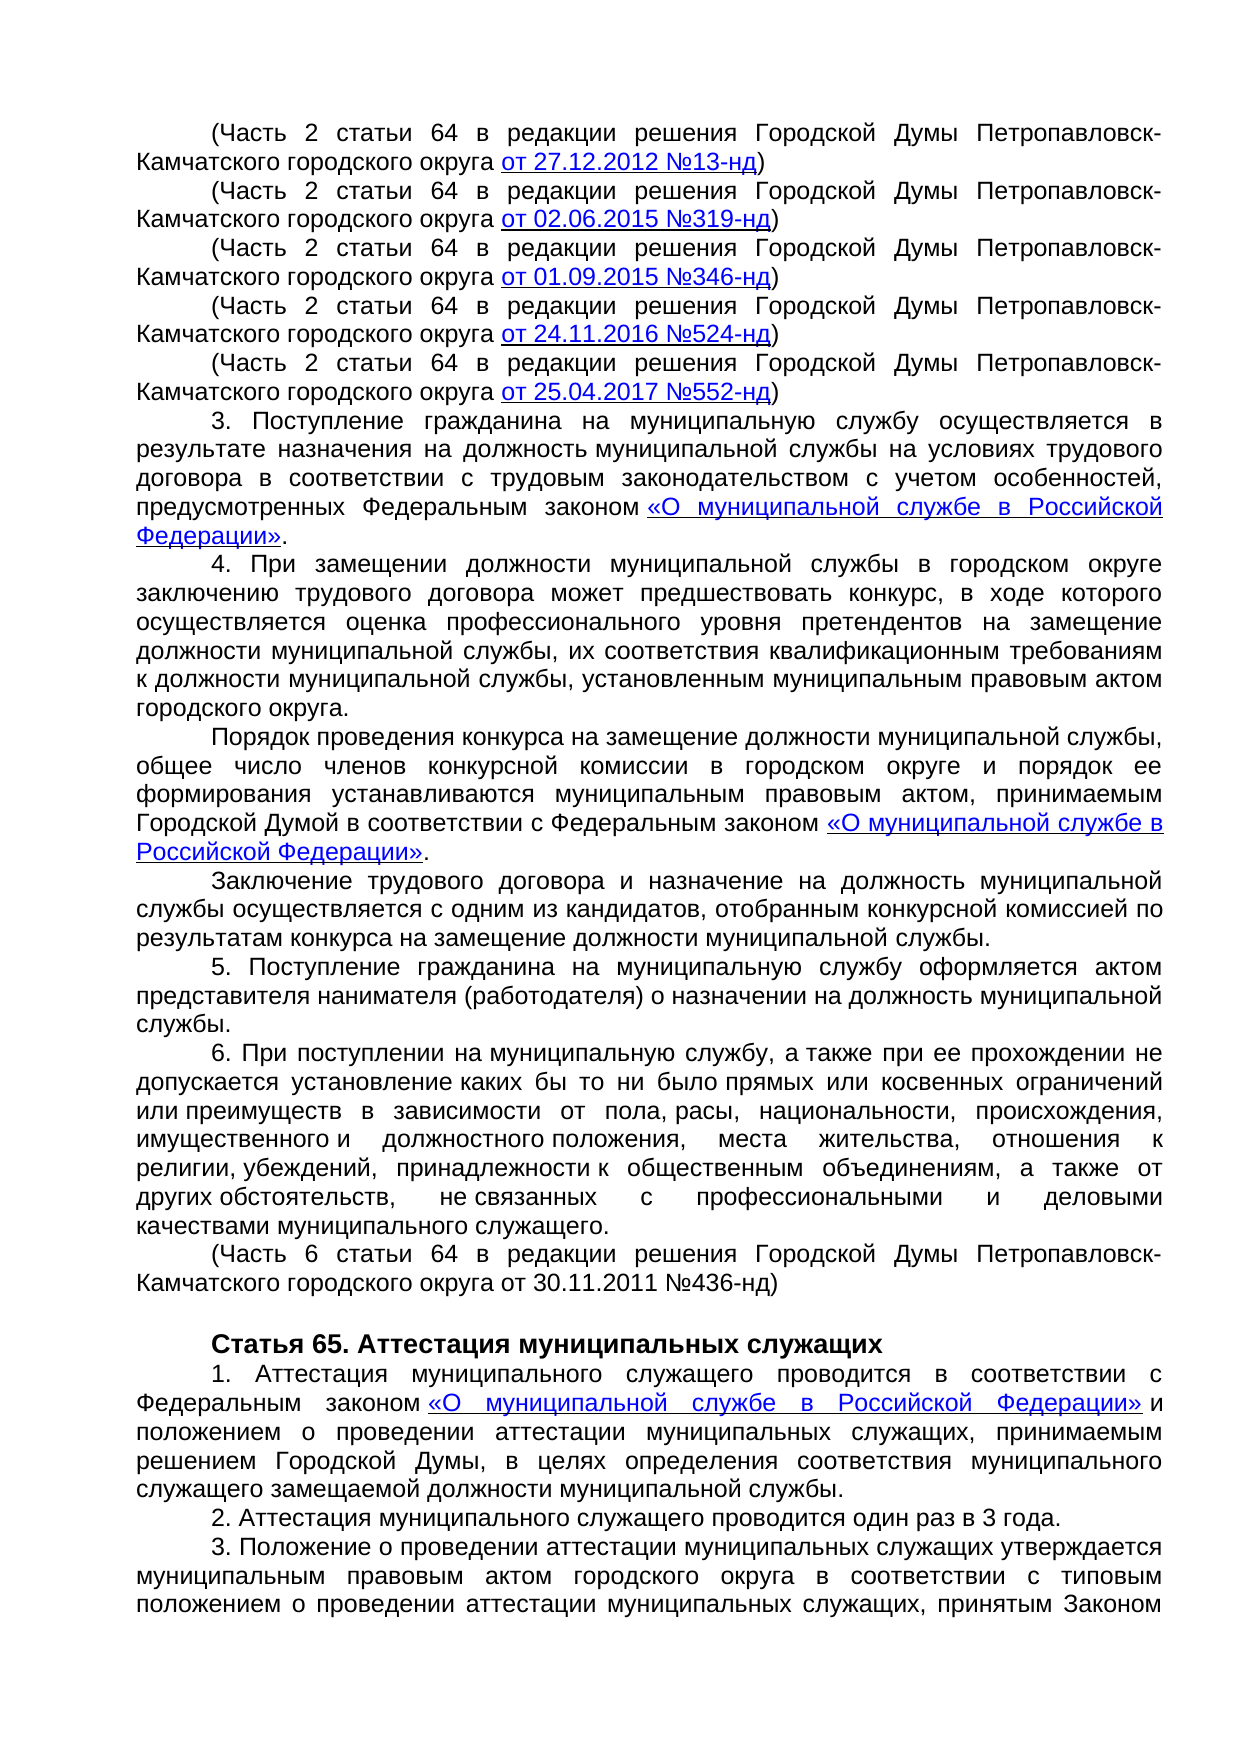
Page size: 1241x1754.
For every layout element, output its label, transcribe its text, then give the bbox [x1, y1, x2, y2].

text Порядок проведения конкурса на замещение должности муниципальной службы, общее число членов конкурсной комиссии в городском округе и порядок ее формирования устанавливаются муниципальным правовым актом, принимаемым Городской Думой в соответствии с Федеральным законом «О муниципальной службе в Российской Федерации». [136, 722, 1163, 866]
text 3. Положение о проведении аттестации муниципальных служащих утверждается муниципальным правовым актом городского округа в соответствии с типовым положением о проведении аттестации муниципальных служащих, принятым Законом [136, 1532, 1163, 1618]
text Заключение трудового договора и назначение на должность муниципальной службы осуществляется с одним из кандидатов, отобранным конкурсной комиссией по результатам конкурса на замещение должности муниципальной службы. [136, 866, 1163, 952]
text 3. Поступление гражданина на муниципальную службу осуществляется в результате назначения на должность муниципальной службы на условиях трудового договора в соответствии с трудовым законодательством с учетом особенностей, предусмотренных Федеральным законом «О муниципальной службе в Российской Федерации». [136, 406, 1163, 549]
text 6. При поступлении на муниципальную службу, а также при ее прохождении не допускается установление каких бы то ни было прямых или косвенных ограничений или преимуществ в зависимости от пола, расы, национальности, происхождения, имущественного и должностного положения, места жительства, отношения к религии, убеждений, принадлежности к общественным объединениям, а также от других обстоятельств, не связанных с профессиональными и деловыми качествами муниципального служащего. [136, 1038, 1163, 1239]
text Статья 65. Аттестация муниципальных служащих [136, 1328, 1163, 1359]
text (Часть 2 статьи 64 в редакции решения Городской Думы Петропавловск-Камчатского городского округа от 24.11.2016 №524-нд) [136, 291, 1163, 348]
text 4. При замещении должности муниципальной службы в городском округе заключению трудового договора может предшествовать конкурс, в ходе которого осуществляется оценка профессионального уровня претендентов на замещение должности муниципальной службы, их соответствия квалификационным требованиям к должности муниципальной службы, установленным муниципальным правовым актом городского округа. [136, 549, 1163, 722]
text (Часть 2 статьи 64 в редакции решения Городской Думы Петропавловск-Камчатского городского округа от 25.04.2017 №552-нд) [136, 348, 1163, 406]
text (Часть 2 статьи 64 в редакции решения Городской Думы Петропавловск-Камчатского городского округа от 02.06.2015 №319-нд) [136, 176, 1163, 233]
text (Часть 2 статьи 64 в редакции решения Городской Думы Петропавловск-Камчатского городского округа от 27.12.2012 №13-нд) [136, 118, 1163, 176]
text (Часть 2 статьи 64 в редакции решения Городской Думы Петропавловск-Камчатского городского округа от 01.09.2015 №346-нд) [136, 233, 1163, 291]
text 2. Аттестация муниципального служащего проводится один раз в 3 года. [136, 1503, 1163, 1532]
text 1. Аттестация муниципального служащего проводится в соответствии с Федеральным законом «О муниципальной службе в Российской Федерации» и положением о проведении аттестации муниципальных служащих, принимаемым решением Городской Думы, в целях определения соответствия муниципального служащего замещаемой должности муниципальной службы. [136, 1359, 1163, 1503]
text (Часть 6 статьи 64 в редакции решения Городской Думы Петропавловск-Камчатского городского округа от 30.11.2011 №436-нд) [136, 1239, 1163, 1297]
text 5. Поступление гражданина на муниципальную службу оформляется актом представителя нанимателя (работодателя) о назначении на должность муниципальной службы. [136, 952, 1163, 1038]
